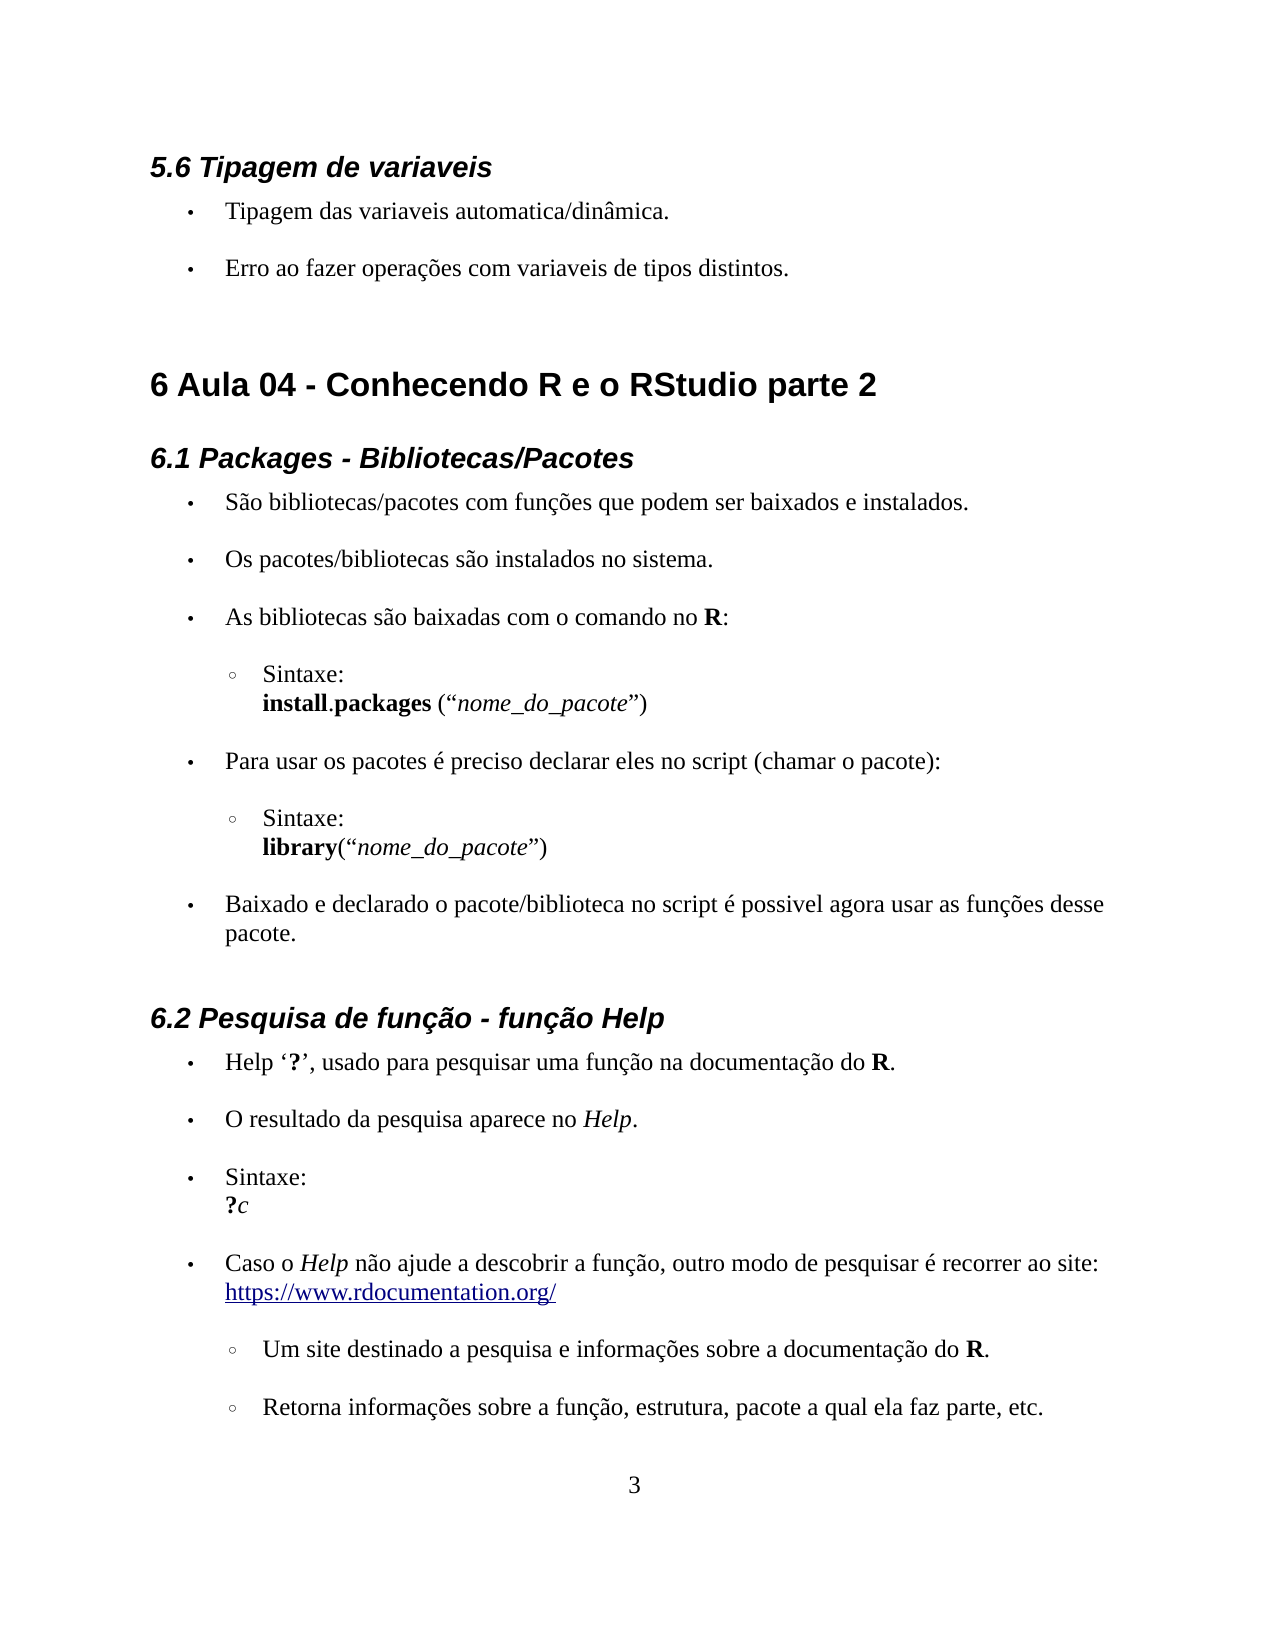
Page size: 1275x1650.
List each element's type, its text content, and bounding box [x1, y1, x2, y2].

list Baixado e declarado o pacote/biblioteca no script é possivel agora usar as funções desse pacote. [187, 889, 1125, 947]
list Caso o Help não ajude a descobrir a função, outro modo de pesquisar é recorrer ao site: https://www.rdocumentation.org/ [187, 1248, 1125, 1334]
list Help ‘?’, usado para pesquisar uma função na documentação do R. [187, 1047, 1125, 1104]
subtitle 5.6 Tipagem de variaveis [150, 150, 1125, 183]
subtitle 6.2 Pesquisa de função - função Help [150, 1001, 1125, 1034]
list Sintaxe: library(“nome_do_pacote”) [225, 803, 1125, 889]
subtitle 6.1 Packages - Bibliotecas/Pacotes [150, 441, 1125, 474]
list As bibliotecas são baixadas com o comando no R: [187, 602, 1125, 659]
list Retorna informações sobre a função, estrutura, pacote a qual ela faz parte, etc. [225, 1392, 1125, 1421]
list Os pacotes/bibliotecas são instalados no sistema. [187, 544, 1125, 602]
list Um site destinado a pesquisa e informações sobre a documentação do R. [225, 1334, 1125, 1392]
list Tipagem das variaveis automatica/dinâmica. [187, 196, 1125, 253]
subtitle 6 Aula 04 - Conhecendo R e o RStudio parte 2 [150, 365, 1125, 403]
list Para usar os pacotes é preciso declarar eles no script (chamar o pacote): [187, 746, 1125, 803]
list Erro ao fazer operações com variaveis de tipos distintos. [187, 253, 1125, 311]
list O resultado da pesquisa aparece no Help. [187, 1104, 1125, 1162]
list São bibliotecas/pacotes com funções que podem ser baixados e instalados. [187, 487, 1125, 544]
list Sintaxe: ?c [187, 1162, 1125, 1248]
list Sintaxe: install.packages (“nome_do_pacote”) [225, 659, 1125, 746]
